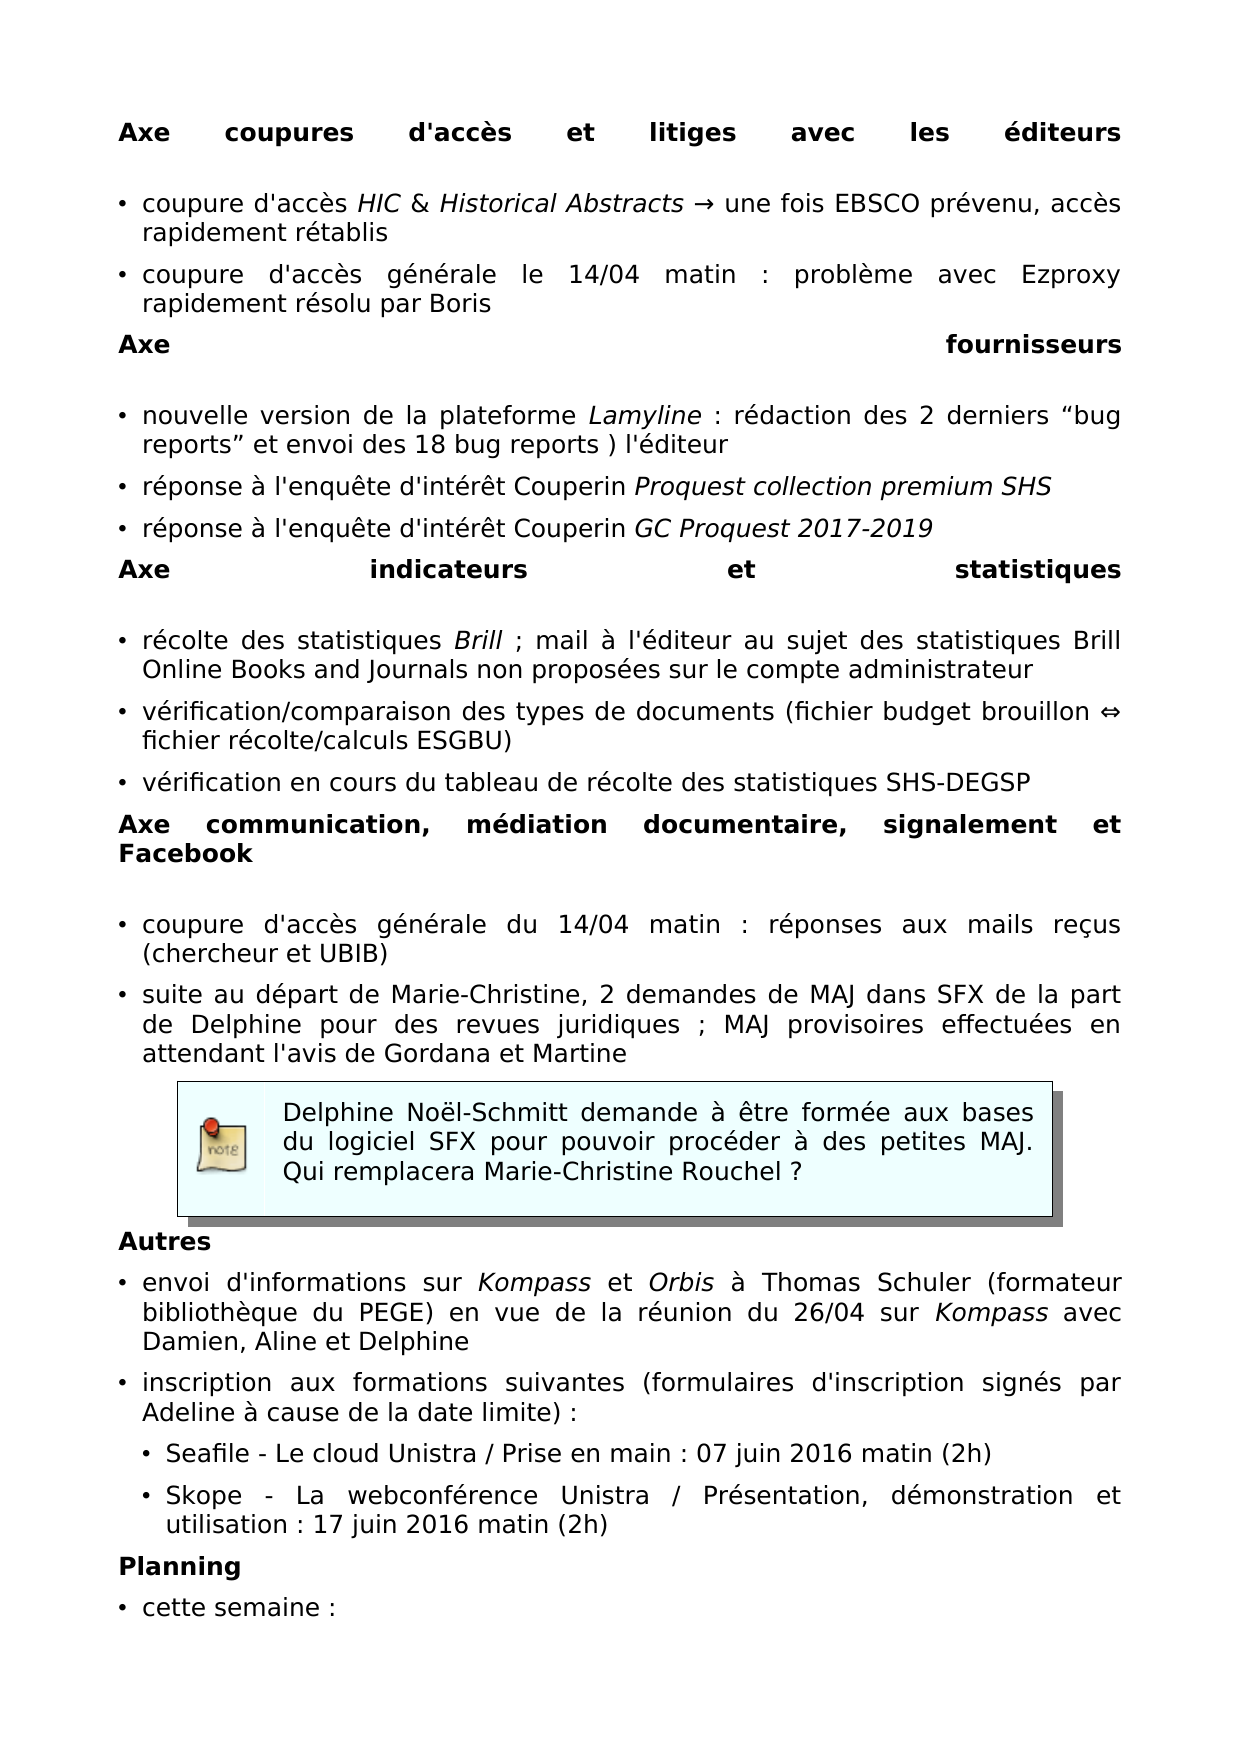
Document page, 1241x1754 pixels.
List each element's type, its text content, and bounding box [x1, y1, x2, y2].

list cette semaine : [118, 1593, 1122, 1623]
text Axe indicateurs et statistiques [118, 556, 1122, 614]
list réponse à l'enquête d'intérêt Couperin Proquest collection premium SHS [118, 472, 1122, 501]
list Skope - La webconférence Unistra / Présentation, démonstration et utilisation : 17 juin 2016 matin (2h) [142, 1481, 1122, 1539]
text Axe coupures d'accès et litiges avec les éditeurs [118, 118, 1122, 176]
list nouvelle version de la plateforme Lamyline : rédaction des 2 derniers “bug reports” et envoi des 18 bug reports ) l'éditeur [118, 401, 1122, 460]
list suite au départ de Marie-Christine, 2 demandes de MAJ dans SFX de la part de Delphine pour des revues juridiques ; MAJ provisoires effectuées en attendant l'avis de Gordana et Martine [118, 981, 1122, 1068]
text Axe fournisseurs [118, 331, 1122, 389]
table_header [178, 1082, 264, 1216]
list coupure d'accès générale le 14/04 matin : problème avec Ezproxy rapidement résolu par Boris [118, 260, 1122, 318]
text Axe communication, médiation documentaire, signalement et Facebook [118, 810, 1122, 897]
list vérification/comparaison des types de documents (fichier budget brouillon ⇔ fichier récolte/calculs ESGBU) [118, 697, 1122, 756]
list Seafile - Le cloud Unistra / Prise en main : 07 juin 2016 matin (2h) [142, 1439, 1122, 1468]
list vérification en cours du tableau de récolte des statistiques SHS-DEGSP [118, 768, 1122, 797]
list inscription aux formations suivantes (formulaires d'inscription signés par Adeline à cause de la date limite) : [118, 1368, 1122, 1427]
text Autres [118, 1227, 1122, 1256]
list coupure d'accès HIC & Historical Abstracts → une fois EBSCO prévenu, accès rapidement rétablis [118, 189, 1122, 247]
table_header Delphine Noël-Schmitt demande à être formée aux bases du logiciel SFX pour pouvoir procéder à des petites MAJ. Qui remplacera Marie-Christine Rouchel ? [265, 1082, 1052, 1216]
text Planning [118, 1552, 1122, 1581]
list coupure d'accès générale du 14/04 matin : réponses aux mails reçus (chercheur et UBIB) [118, 910, 1122, 968]
picture [183, 1111, 259, 1186]
list réponse à l'enquête d'intérêt Couperin GC Proquest 2017-2019 [118, 514, 1122, 543]
list récolte des statistiques Brill ; mail à l'éditeur au sujet des statistiques Brill Online Books and Journals non proposées sur le compte administrateur [118, 626, 1122, 685]
list envoi d'informations sur Kompass et Orbis à Thomas Schuler (formateur bibliothèque du PEGE) en vue de la réunion du 26/04 sur Kompass avec Damien, Aline et Delphine [118, 1268, 1122, 1356]
